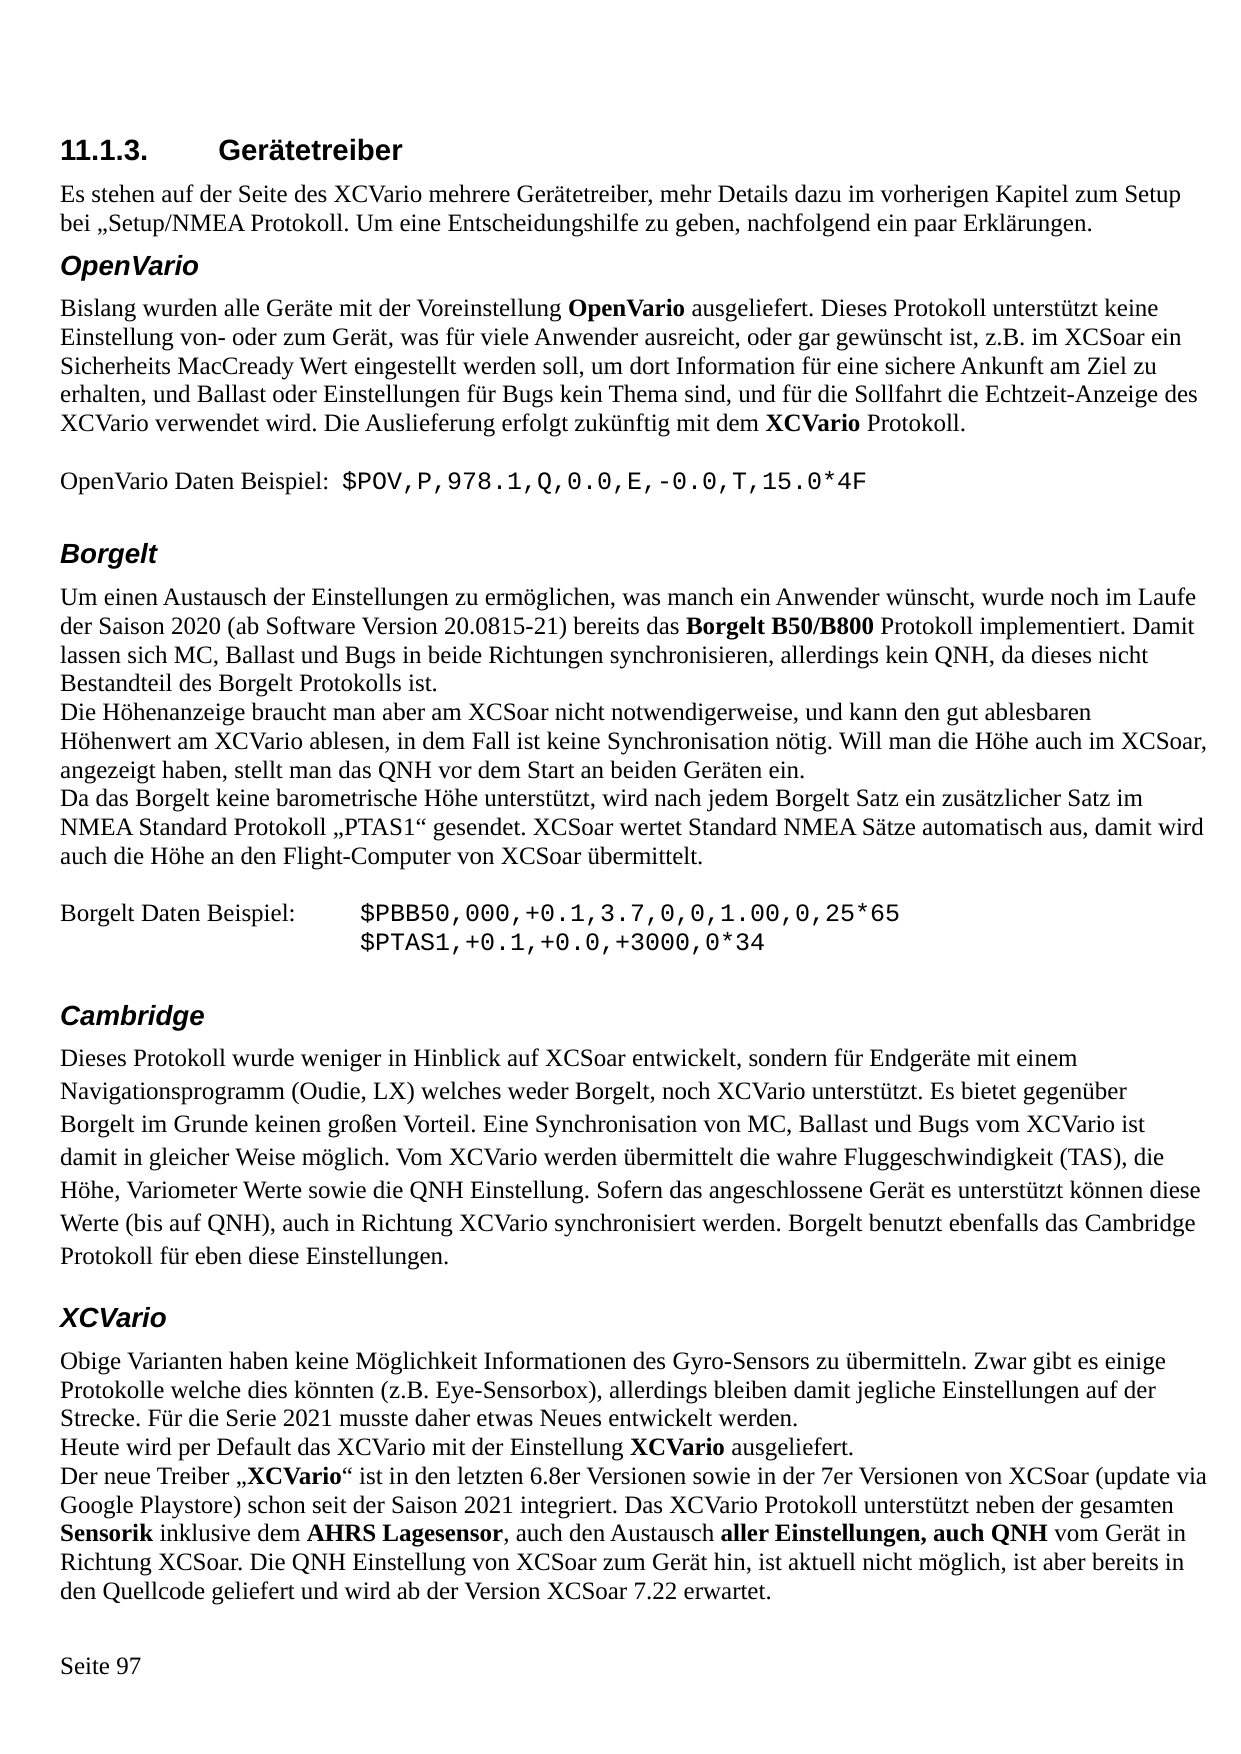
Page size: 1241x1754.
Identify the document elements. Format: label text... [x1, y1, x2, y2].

text Obige Varianten haben keine Möglichkeit Informationen des Gyro-Sensors zu übermitteln. Zwar gibt es einige Protokolle welche dies könnten (z.B. Eye-Sensorbox), allerdings bleiben damit jegliche Einstellungen auf der Strecke. Für die Serie 2021 musste daher etwas Neues entwickelt werden. [60, 1346, 1207, 1432]
subtitle XCVario [60, 1302, 1207, 1333]
text OpenVario Daten Beispiel: $POV,P,978.1,Q,0.0,E,-0.0,T,15.0*4F [60, 466, 1207, 525]
text Borgelt Daten Beispiel: $PBB50,000,+0.1,3.7,0,0,1.00,0,25*65 [60, 898, 1207, 929]
text Um einen Austausch der Einstellungen zu ermöglichen, was manch ein Anwender wünscht, wurde noch im Laufe der Saison 2020 (ab Software Version 20.0815-21) bereits das Borgelt B50/B800 Protokoll implementiert. Damit lassen sich MC, Ballast und Bugs in beide Richtungen synchronisieren, allerdings kein QNH, da dieses nicht Bestandteil des Borgelt Protokolls ist. [60, 582, 1207, 697]
subtitle Borgelt [60, 538, 1207, 570]
text Die Höhenanzeige braucht man aber am XCSoar nicht notwendigerweise, und kann den gut ablesbaren Höhenwert am XCVario ablesen, in dem Fall ist keine Synchronisation nötig. Will man die Höhe auch im XCSoar, angezeigt haben, stellt man das QNH vor dem Start an beiden Geräten ein. [60, 697, 1207, 783]
text Da das Borgelt keine barometrische Höhe unterstützt, wird nach jedem Borgelt Satz ein zusätzlicher Satz im NMEA Standard Protokoll „PTAS1“ gesendet. XCSoar wertet Standard NMEA Sätze automatisch aus, damit wird auch die Höhe an den Flight-Computer von XCSoar übermittelt. [60, 783, 1207, 870]
subtitle Cambridge [60, 999, 1207, 1031]
text Heute wird per Default das XCVario mit der Einstellung XCVario ausgeliefert. [60, 1432, 1207, 1461]
text Der neue Treiber „XCVario“ ist in den letzten 6.8er Versionen sowie in der 7er Versionen von XCSoar (update via Google Playstore) schon seit der Saison 2021 integriert. Das XCVario Protokoll unterstützt neben der gesamten Sensorik inklusive dem AHRS Lagesensor, auch den Austausch aller Einstellungen, auch QNH vom Gerät in Richtung XCSoar. Die QNH Einstellung von XCSoar zum Gerät hin, ist aktuell nicht möglich, ist aber bereits in den Quellcode geliefert und wird ab der Version XCSoar 7.22 erwartet. [60, 1461, 1207, 1605]
text Bislang wurden alle Geräte mit der Voreinstellung OpenVario ausgeliefert. Dieses Protokoll unterstützt keine Einstellung von- oder zum Gerät, was für viele Anwender ausreicht, oder gar gewünscht ist, z.B. im XCSoar ein Sicherheits MacCready Wert eingestellt werden soll, um dort Information für eine sichere Ankunft am Ziel zu erhalten, und Ballast oder Einstellungen für Bugs kein Thema sind, und für die Sollfahrt die Echtzeit-Anzeige des XCVario verwendet wird. Die Auslieferung erfolgt zukünftig mit dem XCVario Protokoll. [60, 293, 1207, 437]
subtitle OpenVario [60, 249, 1207, 281]
text Es stehen auf der Seite des XCVario mehrere Gerätetreiber, mehr Details dazu im vorherigen Kapitel zum Setup bei „Setup/NMEA Protokoll. Um eine Entscheidungshilfe zu geben, nachfolgend ein paar Erklärungen. [60, 179, 1207, 236]
text $PTAS1,+0.1,+0.0,+3000,0*34 [60, 929, 1207, 958]
text Dieses Protokoll wurde weniger in Hinblick auf XCSoar entwickelt, sondern für Endgeräte mit einem Navigationsprogramm (Oudie, LX) welches weder Borgelt, noch XCVario unterstützt. Es bietet gegenüber Borgelt im Grunde keinen großen Vorteil. Eine Synchronisation von MC, Ballast und Bugs vom XCVario ist damit in gleicher Weise möglich. Vom XCVario werden übermittelt die wahre Fluggeschwindigkeit (TAS), die Höhe, Variometer Werte sowie die QNH Einstellung. Sofern das angeschlossene Gerät es unterstützt können diese Werte (bis auf QNH), auch in Richtung XCVario synchronisiert werden. Borgelt benutzt ebenfalls das Cambridge Protokoll für eben diese Einstellungen. [60, 1043, 1207, 1270]
subtitle Gerätetreiber [60, 133, 1207, 166]
